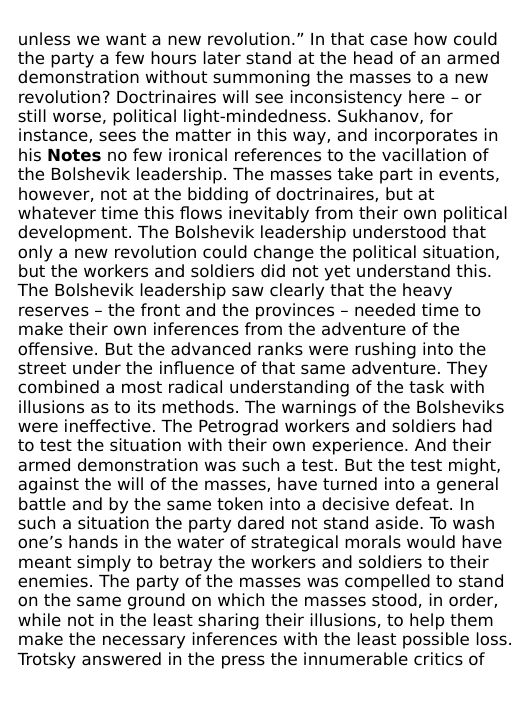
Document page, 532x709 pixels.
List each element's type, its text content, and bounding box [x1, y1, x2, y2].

text unless we want a new revolution.” In that case how could the party a few hours later stand at the head of an armed demonstration without summoning the masses to a new revolution? Doctrinaires will see inconsistency here – or still worse, political light-mindedness. Sukhanov, for instance, sees the matter in this way, and incorporates in his Notes no few ironical references to the vacillation of the Bolshevik leadership. The masses take part in events, however, not at the bidding of doctrinaires, but at whatever time this flows inevitably from their own political development. The Bolshevik leadership understood that only a new revolution could change the political situation, but the workers and soldiers did not yet understand this. The Bolshevik leadership saw clearly that the heavy reserves – the front and the provinces – needed time to make their own inferences from the adventure of the offensive. But the advanced ranks were rushing into the street under the influence of that same adventure. They combined a most radical understanding of the task with illusions as to its methods. The warnings of the Bolsheviks were ineffective. The Petrograd workers and soldiers had to test the situation with their own experience. And their armed demonstration was such a test. But the test might, against the will of the masses, have turned into a general battle and by the same token into a decisive defeat. In such a situation the party dared not stand aside. To wash one’s hands in the water of strategical morals would have meant simply to betray the workers and soldiers to their enemies. The party of the masses was compelled to stand on the same ground on which the masses stood, in order, while not in the least sharing their illusions, to help them make the necessary inferences with the least possible loss. Trotsky answered in the press the innumerable critics of [18, 29, 514, 669]
